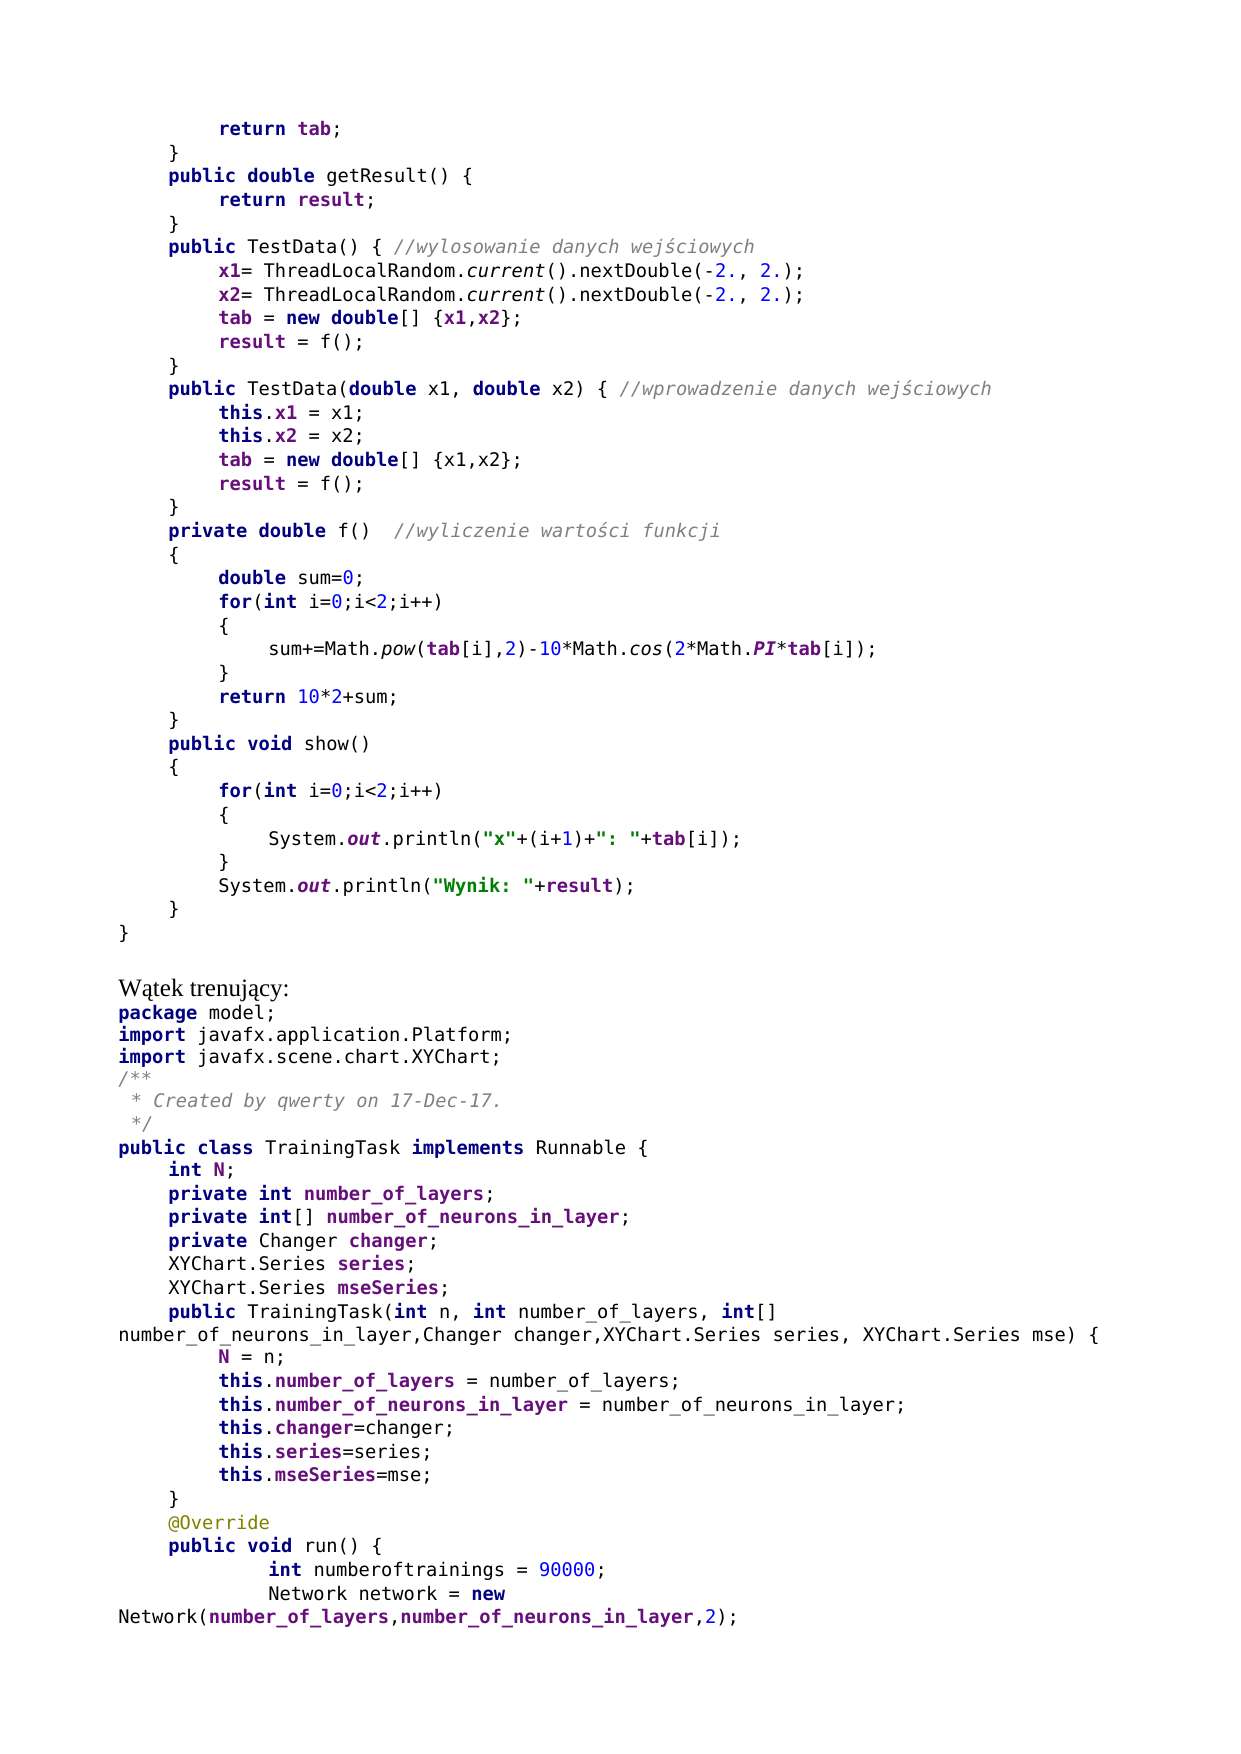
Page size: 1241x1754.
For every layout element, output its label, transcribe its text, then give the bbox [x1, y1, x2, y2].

text x1= ThreadLocalRandom.current().nextDouble(-2., 2.); [118, 260, 1122, 284]
text package model; [118, 1002, 1122, 1024]
text { [118, 757, 1122, 780]
text XYChart.Series series; [118, 1253, 1122, 1277]
text public void show() [118, 733, 1122, 757]
text this.mseSeries=mse; [118, 1464, 1122, 1488]
text import javafx.application.Platform; [118, 1024, 1122, 1046]
text } [118, 142, 1122, 165]
text public double getResult() { [118, 165, 1122, 189]
text } [118, 496, 1122, 520]
text this.series=series; [118, 1441, 1122, 1464]
text } [118, 662, 1122, 686]
text this.number_of_layers = number_of_layers; [118, 1370, 1122, 1393]
text } [118, 213, 1122, 236]
text x2= ThreadLocalRandom.current().nextDouble(-2., 2.); [118, 284, 1122, 307]
text private double f() //wyliczenie wartości funkcji [118, 520, 1122, 544]
text @Override [118, 1512, 1122, 1535]
text { [118, 615, 1122, 638]
text } [118, 1488, 1122, 1512]
text this.number_of_neurons_in_layer = number_of_neurons_in_layer; [118, 1393, 1122, 1417]
text private Changer changer; [118, 1230, 1122, 1253]
text public TestData() { //wylosowanie danych wejściowych [118, 236, 1122, 260]
text * Created by qwerty on 17-Dec-17. [118, 1090, 1122, 1113]
text public class TrainingTask implements Runnable { [118, 1137, 1122, 1159]
text tab = new double[] {x1,x2}; [118, 449, 1122, 473]
text return 10*2+sum; [118, 686, 1122, 709]
text } [118, 851, 1122, 875]
text */ [118, 1113, 1122, 1137]
text this.x2 = x2; [118, 426, 1122, 449]
text int N; [118, 1159, 1122, 1182]
text public void run() { [118, 1535, 1122, 1559]
text for(int i=0;i<2;i++) [118, 780, 1122, 804]
text private int[] number_of_neurons_in_layer; [118, 1206, 1122, 1230]
text { [118, 544, 1122, 567]
text { [118, 804, 1122, 827]
text } [118, 922, 1122, 944]
text Network network = new Network(number_of_layers,number_of_neurons_in_layer,2); [118, 1583, 1122, 1628]
text result = f(); [118, 331, 1122, 354]
text for(int i=0;i<2;i++) [118, 591, 1122, 615]
text } [118, 354, 1122, 378]
text sum+=Math.pow(tab[i],2)-10*Math.cos(2*Math.PI*tab[i]); [118, 638, 1122, 662]
text private int number_of_layers; [118, 1182, 1122, 1206]
text } [118, 898, 1122, 922]
text Wątek trenujący: [118, 973, 1122, 1002]
text int numberoftrainings = 90000; [118, 1559, 1122, 1583]
text tab = new double[] {x1,x2}; [118, 307, 1122, 331]
text result = f(); [118, 473, 1122, 496]
text System.out.println("Wynik: "+result); [118, 875, 1122, 898]
text double sum=0; [118, 567, 1122, 591]
text } [118, 709, 1122, 733]
text this.changer=changer; [118, 1417, 1122, 1441]
text return tab; [118, 118, 1122, 142]
text public TestData(double x1, double x2) { //wprowadzenie danych wejściowych [118, 378, 1122, 402]
text public TrainingTask(int n, int number_of_layers, int[] number_of_neurons_in_layer,Changer changer,XYChart.Series series, XYChart.Series mse) { [118, 1301, 1122, 1346]
text import javafx.scene.chart.XYChart; [118, 1046, 1122, 1068]
text System.out.println("x"+(i+1)+": "+tab[i]); [118, 827, 1122, 851]
text N = n; [118, 1346, 1122, 1370]
text /** [118, 1068, 1122, 1090]
text XYChart.Series mseSeries; [118, 1277, 1122, 1301]
text this.x1 = x1; [118, 402, 1122, 426]
text return result; [118, 189, 1122, 213]
